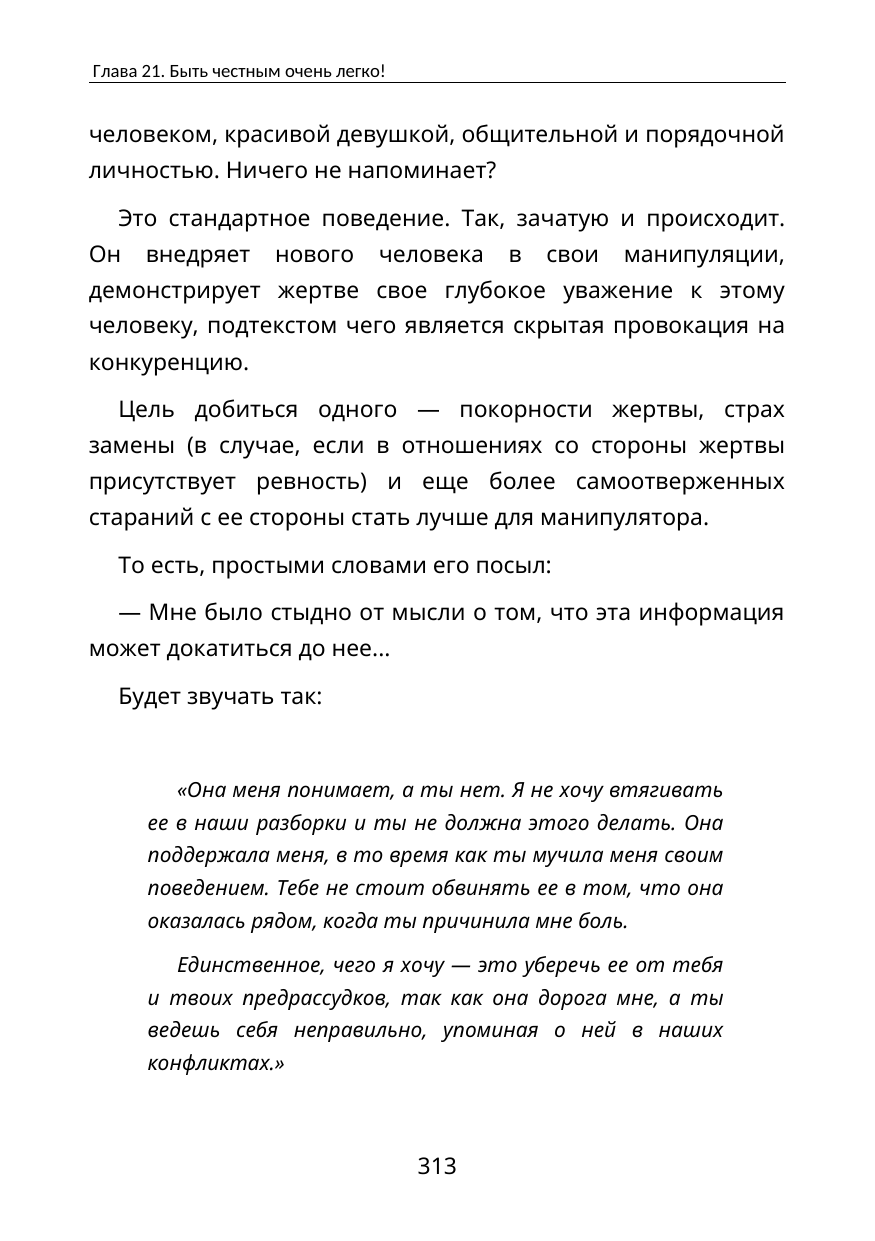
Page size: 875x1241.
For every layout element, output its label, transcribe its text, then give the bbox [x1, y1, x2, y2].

text человеком, красивой девушкой, общительной и порядочной личностью. Ничего не напоминает? [88, 118, 786, 185]
text Единственное, чего я хочу — это уберечь ее от тебя и твоих предрассудков, так как она дорога мне, а ты ведешь себя неправильно, упоминая о ней в наших конфликтах.» [147, 950, 727, 1076]
text Будет звучать так: [88, 680, 786, 711]
text «Она меня понимает, а ты нет. Я не хочу втягивать ее в наши разборки и ты не должна этого делать. Она поддержала меня, в то время как ты мучила меня своим поведением. Тебе не стоит обвинять ее в том, что она оказалась рядом, когда ты причинила мне боль. [147, 775, 727, 934]
text — Мне было стыдно от мысли о том, что эта информация может докатиться до нее... [88, 596, 786, 663]
text Цель добиться одного — покорности жертвы, страх замены (в случае, если в отношениях со стороны жертвы присутствует ревность) и еще более самоотверженных стараний с ее стороны стать лучше для манипулятора. [88, 393, 786, 532]
text То есть, простыми словами его посыл: [88, 549, 786, 580]
text Это стандартное поведение. Так, зачатую и происходит. Он внедряет нового человека в свои манипуляции, демонстрирует жертве свое глубокое уважение к этому человеку, подтекстом чего является скрытая провокация на конкуренцию. [88, 202, 786, 377]
